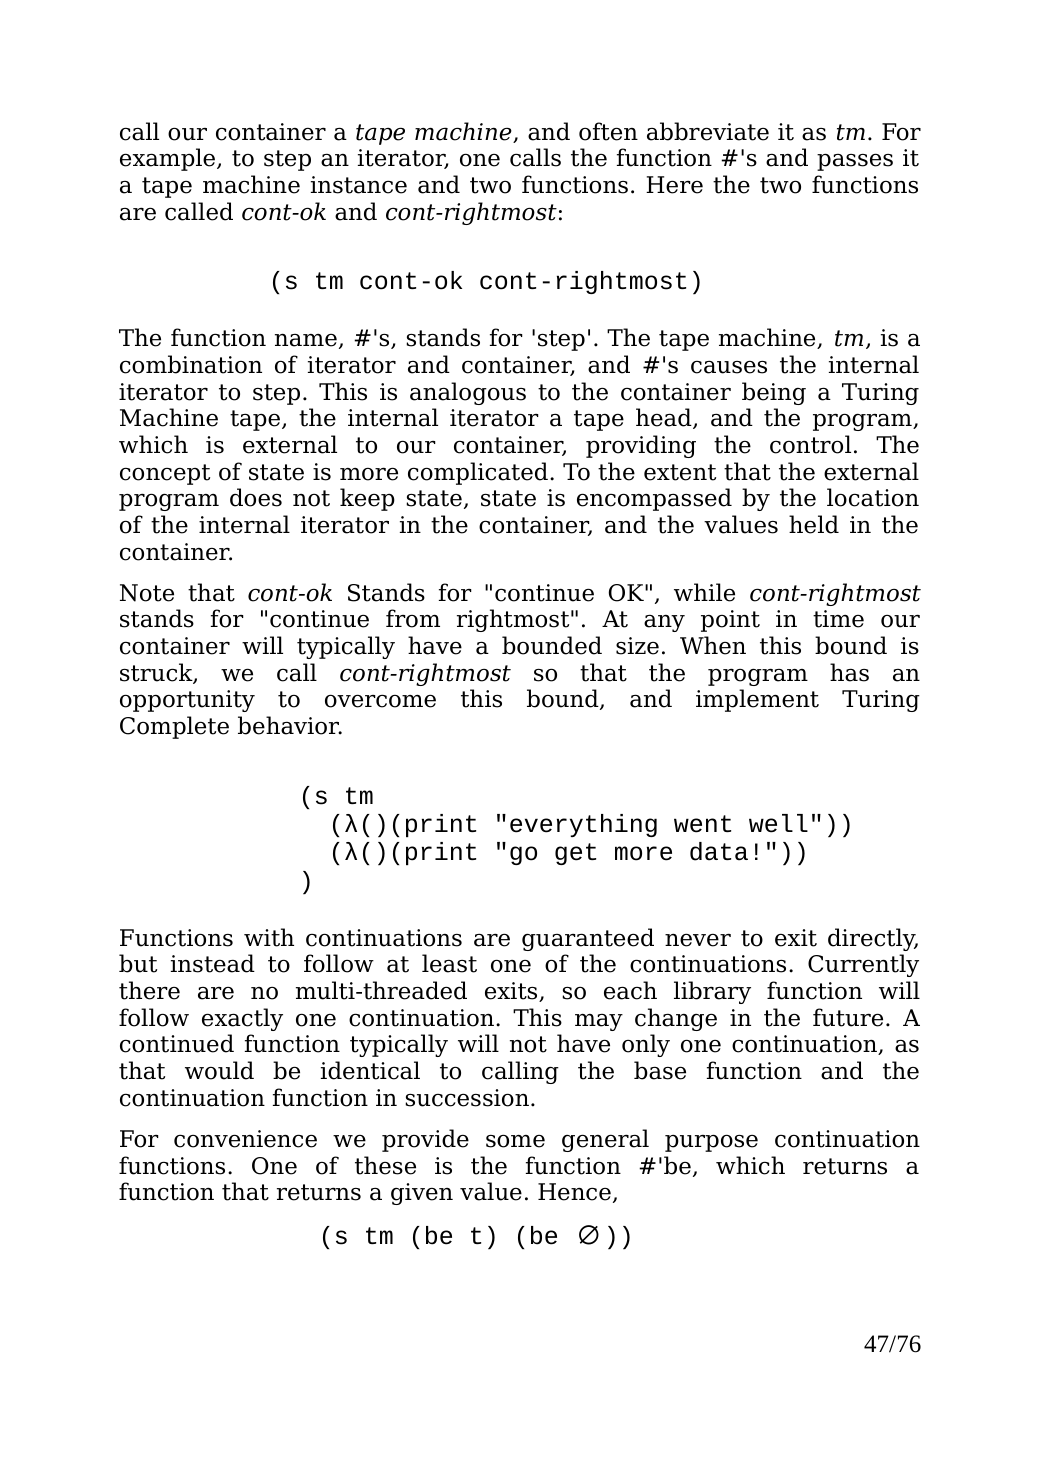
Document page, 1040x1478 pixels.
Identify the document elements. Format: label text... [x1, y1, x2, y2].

text Note that cont-ok Stands for "continue OK", while cont-rightmost stands for "continue from rightmost". At any point in time our container will typically have a bounded size. When this bound is struck, we call cont-rightmost so that the program has an opportunity to overcome this bound, and implement Turing Complete behavior. [119, 580, 921, 740]
text Functions with continuations are guaranteed never to exit directly, but instead to follow at least one of the continuations. Currently there are no multi-threaded exits, so each library function will follow exactly one continuation. This may change in the future. A continued function typically will not have only one continuation, as that would be identical to calling the base function and the continuation function in succession. [119, 925, 921, 1112]
text The function name, #'s, stands for 'step'. The tape machine, tm, is a combination of iterator and container, and #'s causes the internal iterator to step. This is analogous to the container being a Turing Machine tape, the internal iterator a tape head, and the program, which is external to our container, providing the control. The concept of state is more complicated. To the extent that the external program does not keep state, state is encompassed by the location of the internal iterator in the container, and the values held in the container. [119, 325, 921, 565]
text (λ()(print "go get more data!")) [119, 840, 921, 868]
text (s tm (be t) (be ∅)) [119, 1221, 921, 1252]
text ) [119, 868, 921, 897]
text call our container a tape machine, and often abbreviate it as tm. For example, to step an iterator, one calls the function #'s and passes it a tape machine instance and two functions. Here the two functions are called cont-ok and cont-rightmost: [119, 119, 921, 225]
text For convenience we provide some general purpose continuation functions. One of these is the function #'be, which returns a function that returns a given value. Hence, [119, 1126, 921, 1206]
text (s tm [119, 783, 921, 812]
text (s tm cont-ok cont-rightmost) [119, 269, 921, 297]
text (λ()(print "everything went well")) [119, 812, 921, 840]
